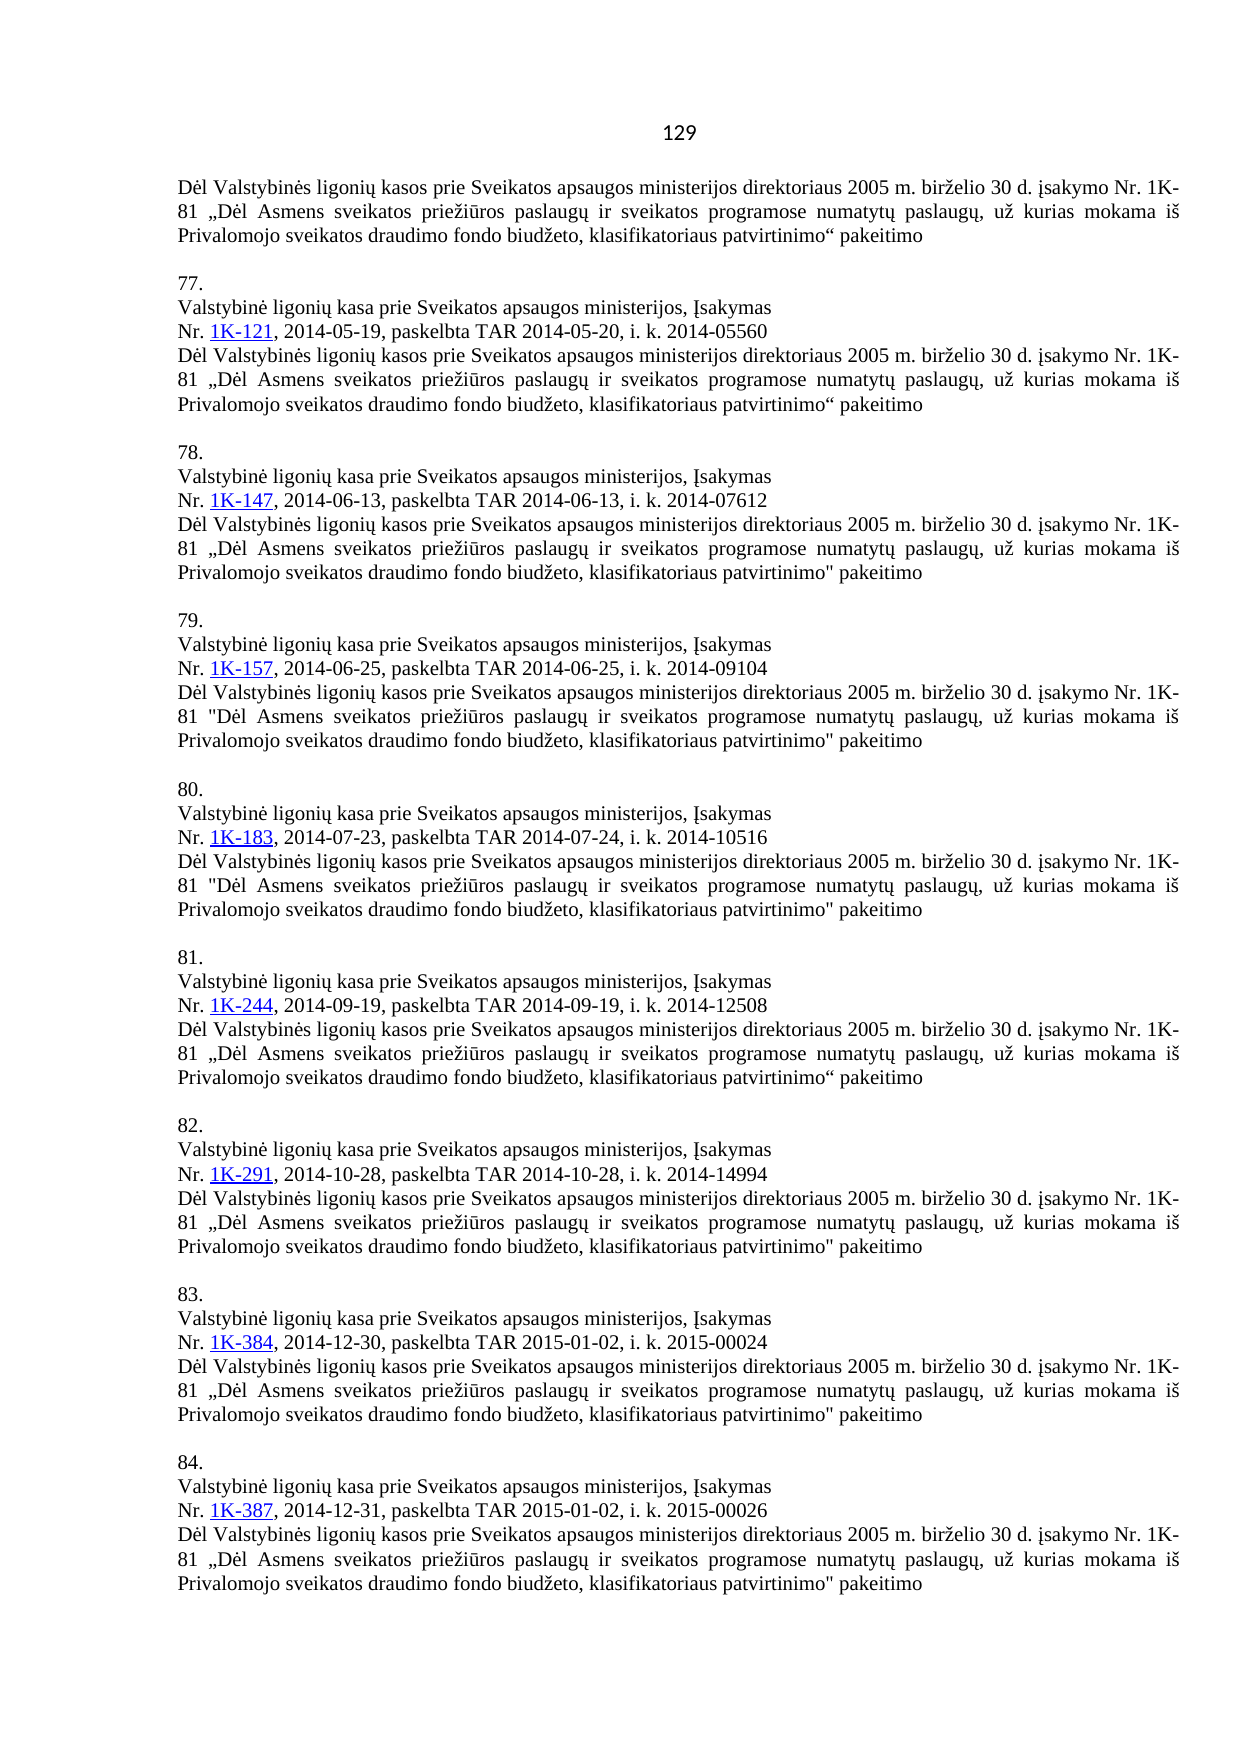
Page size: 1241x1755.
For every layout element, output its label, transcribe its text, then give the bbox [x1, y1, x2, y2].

text 78. [177, 439, 1181, 464]
text Valstybinė ligonių kasa prie Sveikatos apsaugos ministerijos, Įsakymas [177, 632, 1181, 656]
text Nr. 1K-387, 2014-12-31, paskelbta TAR 2015-01-02, i. k. 2015-00026 [177, 1498, 1181, 1522]
text 77. [177, 271, 1181, 295]
text Valstybinė ligonių kasa prie Sveikatos apsaugos ministerijos, Įsakymas [177, 1474, 1181, 1498]
text Valstybinė ligonių kasa prie Sveikatos apsaugos ministerijos, Įsakymas [177, 801, 1181, 824]
text Nr. 1K-384, 2014-12-30, paskelbta TAR 2015-01-02, i. k. 2015-00024 [177, 1330, 1181, 1354]
text Nr. 1K-147, 2014-06-13, paskelbta TAR 2014-06-13, i. k. 2014-07612 [177, 488, 1181, 512]
text Dėl Valstybinės ligonių kasos prie Sveikatos apsaugos ministerijos direktoriaus 2005 m. birželio 30 d. įsakymo Nr. 1K-81 „Dėl Asmens sveikatos priežiūros paslaugų ir sveikatos programose numatytų paslaugų, už kurias mokama iš Privalomojo sveikatos draudimo fondo biudžeto, klasifikatoriaus patvirtinimo“ pakeitimo [177, 343, 1181, 416]
text Dėl Valstybinės ligonių kasos prie Sveikatos apsaugos ministerijos direktoriaus 2005 m. birželio 30 d. įsakymo Nr. 1K-81 „Dėl Asmens sveikatos priežiūros paslaugų ir sveikatos programose numatytų paslaugų, už kurias mokama iš Privalomojo sveikatos draudimo fondo biudžeto, klasifikatoriaus patvirtinimo" pakeitimo [177, 1186, 1181, 1258]
text 83. [177, 1282, 1181, 1306]
text Nr. 1K-183, 2014-07-23, paskelbta TAR 2014-07-24, i. k. 2014-10516 [177, 824, 1181, 849]
text 84. [177, 1450, 1181, 1474]
text 79. [177, 608, 1181, 632]
text Dėl Valstybinės ligonių kasos prie Sveikatos apsaugos ministerijos direktoriaus 2005 m. birželio 30 d. įsakymo Nr. 1K-81 „Dėl Asmens sveikatos priežiūros paslaugų ir sveikatos programose numatytų paslaugų, už kurias mokama iš Privalomojo sveikatos draudimo fondo biudžeto, klasifikatoriaus patvirtinimo" pakeitimo [177, 1354, 1181, 1426]
text 82. [177, 1113, 1181, 1137]
text Dėl Valstybinės ligonių kasos prie Sveikatos apsaugos ministerijos direktoriaus 2005 m. birželio 30 d. įsakymo Nr. 1K-81 "Dėl Asmens sveikatos priežiūros paslaugų ir sveikatos programose numatytų paslaugų, už kurias mokama iš Privalomojo sveikatos draudimo fondo biudžeto, klasifikatoriaus patvirtinimo" pakeitimo [177, 849, 1181, 921]
text Dėl Valstybinės ligonių kasos prie Sveikatos apsaugos ministerijos direktoriaus 2005 m. birželio 30 d. įsakymo Nr. 1K-81 „Dėl Asmens sveikatos priežiūros paslaugų ir sveikatos programose numatytų paslaugų, už kurias mokama iš Privalomojo sveikatos draudimo fondo biudžeto, klasifikatoriaus patvirtinimo" pakeitimo [177, 512, 1181, 584]
text Nr. 1K-291, 2014-10-28, paskelbta TAR 2014-10-28, i. k. 2014-14994 [177, 1161, 1181, 1186]
text Valstybinė ligonių kasa prie Sveikatos apsaugos ministerijos, Įsakymas [177, 464, 1181, 488]
text Dėl Valstybinės ligonių kasos prie Sveikatos apsaugos ministerijos direktoriaus 2005 m. birželio 30 d. įsakymo Nr. 1K-81 "Dėl Asmens sveikatos priežiūros paslaugų ir sveikatos programose numatytų paslaugų, už kurias mokama iš Privalomojo sveikatos draudimo fondo biudžeto, klasifikatoriaus patvirtinimo" pakeitimo [177, 680, 1181, 752]
text Valstybinė ligonių kasa prie Sveikatos apsaugos ministerijos, Įsakymas [177, 969, 1181, 993]
text Valstybinė ligonių kasa prie Sveikatos apsaugos ministerijos, Įsakymas [177, 1137, 1181, 1161]
text Dėl Valstybinės ligonių kasos prie Sveikatos apsaugos ministerijos direktoriaus 2005 m. birželio 30 d. įsakymo Nr. 1K-81 „Dėl Asmens sveikatos priežiūros paslaugų ir sveikatos programose numatytų paslaugų, už kurias mokama iš Privalomojo sveikatos draudimo fondo biudžeto, klasifikatoriaus patvirtinimo" pakeitimo [177, 1522, 1181, 1594]
text Dėl Valstybinės ligonių kasos prie Sveikatos apsaugos ministerijos direktoriaus 2005 m. birželio 30 d. įsakymo Nr. 1K-81 „Dėl Asmens sveikatos priežiūros paslaugų ir sveikatos programose numatytų paslaugų, už kurias mokama iš Privalomojo sveikatos draudimo fondo biudžeto, klasifikatoriaus patvirtinimo“ pakeitimo [177, 1017, 1181, 1089]
text Nr. 1K-157, 2014-06-25, paskelbta TAR 2014-06-25, i. k. 2014-09104 [177, 656, 1181, 680]
text Dėl Valstybinės ligonių kasos prie Sveikatos apsaugos ministerijos direktoriaus 2005 m. birželio 30 d. įsakymo Nr. 1K-81 „Dėl Asmens sveikatos priežiūros paslaugų ir sveikatos programose numatytų paslaugų, už kurias mokama iš Privalomojo sveikatos draudimo fondo biudžeto, klasifikatoriaus patvirtinimo“ pakeitimo [177, 175, 1181, 247]
text Nr. 1K-244, 2014-09-19, paskelbta TAR 2014-09-19, i. k. 2014-12508 [177, 993, 1181, 1017]
text Valstybinė ligonių kasa prie Sveikatos apsaugos ministerijos, Įsakymas [177, 1306, 1181, 1330]
text Valstybinė ligonių kasa prie Sveikatos apsaugos ministerijos, Įsakymas [177, 295, 1181, 319]
text 81. [177, 945, 1181, 969]
text 80. [177, 776, 1181, 801]
text Nr. 1K-121, 2014-05-19, paskelbta TAR 2014-05-20, i. k. 2014-05560 [177, 319, 1181, 343]
